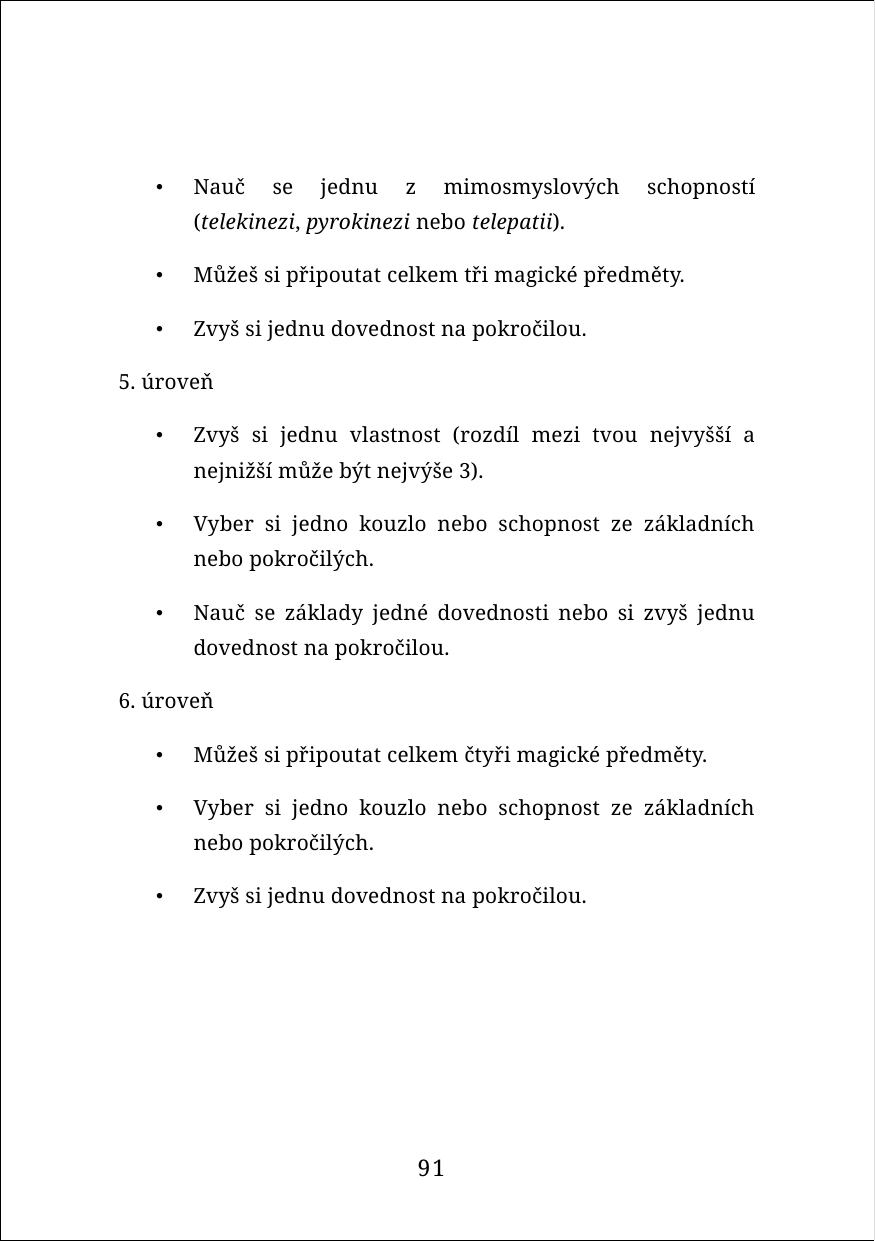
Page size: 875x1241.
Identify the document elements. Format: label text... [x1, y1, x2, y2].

text 5. úroveň [118, 367, 756, 395]
list Nauč se jednu z mimosmyslových schopností (telekinezi, pyrokinezi nebo telepatii). [156, 172, 756, 236]
list Vyber si jedno kouzlo nebo schopnost ze základních nebo pokročilých. [156, 793, 756, 857]
text 6. úroveň [118, 686, 756, 715]
list Můžeš si připoutat celkem tři magické předměty. [156, 261, 756, 289]
list Můžeš si připoutat celkem čtyři magické předměty. [156, 740, 756, 768]
list Vyber si jedno kouzlo nebo schopnost ze základních nebo pokročilých. [156, 509, 756, 573]
list Nauč se základy jedné dovednosti nebo si zvyš jednu dovednost na pokročilou. [156, 598, 756, 662]
list Zvyš si jednu dovednost na pokročilou. [156, 882, 756, 910]
list Zvyš si jednu vlastnost (rozdíl mezi tvou nejvyšší a nejnižší může být nejvýše 3). [156, 420, 756, 484]
list Zvyš si jednu dovednost na pokročilou. [156, 314, 756, 342]
